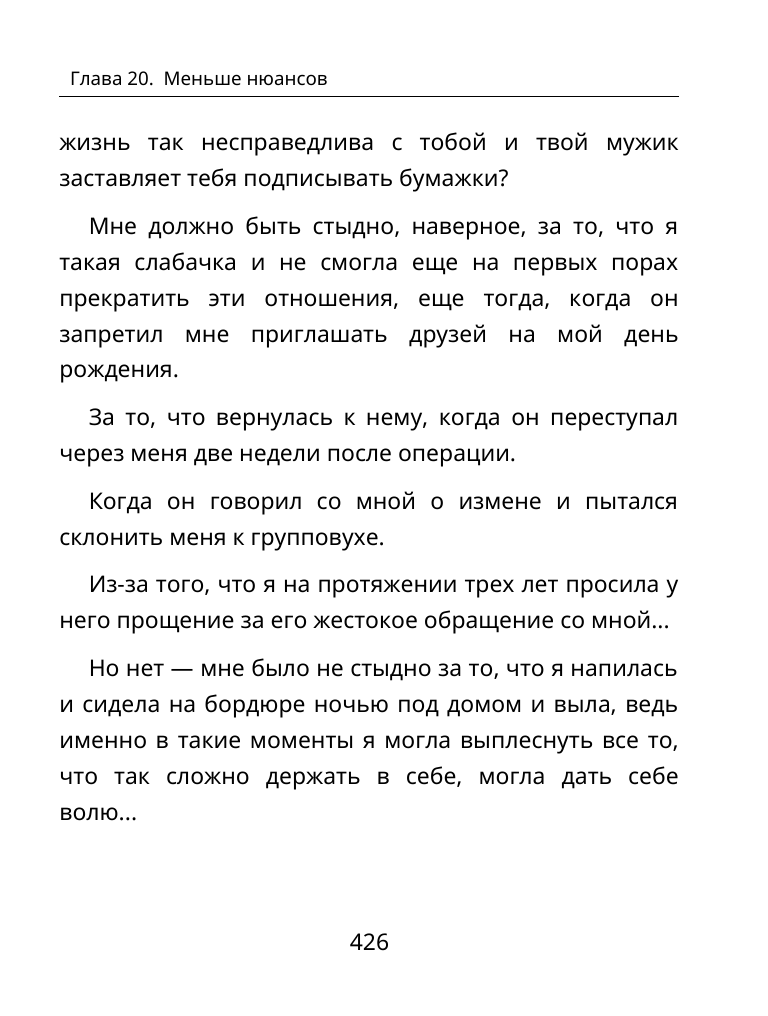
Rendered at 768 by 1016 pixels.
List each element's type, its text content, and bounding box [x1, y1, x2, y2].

text Но нет — мне было не стыдно за то, что я напилась и сидела на бордюре ночью под домом и выла, ведь именно в такие моменты я могла выплеснуть все то, что так сложно держать в себе, могла дать себе волю... [59, 652, 679, 827]
text Из-за того, что я на протяжении трех лет просила у него прощение за его жестокое обращение со мной... [59, 568, 679, 636]
list жизнь так несправедлива с тобой и твой мужик заставляет тебя подписывать бумажки? [59, 126, 679, 193]
text Мне должно быть стыдно, наверное, за то, что я такая слабачка и не смогла еще на первых порах прекратить эти отношения, еще тогда, когда он запретил мне приглашать друзей на мой день рождения. [59, 210, 679, 385]
text Когда он говорил со мной о измене и пытался склонить меня к групповухе. [59, 485, 679, 552]
text За то, что вернулась к нему, когда он переступал через меня две недели после операции. [59, 401, 679, 468]
